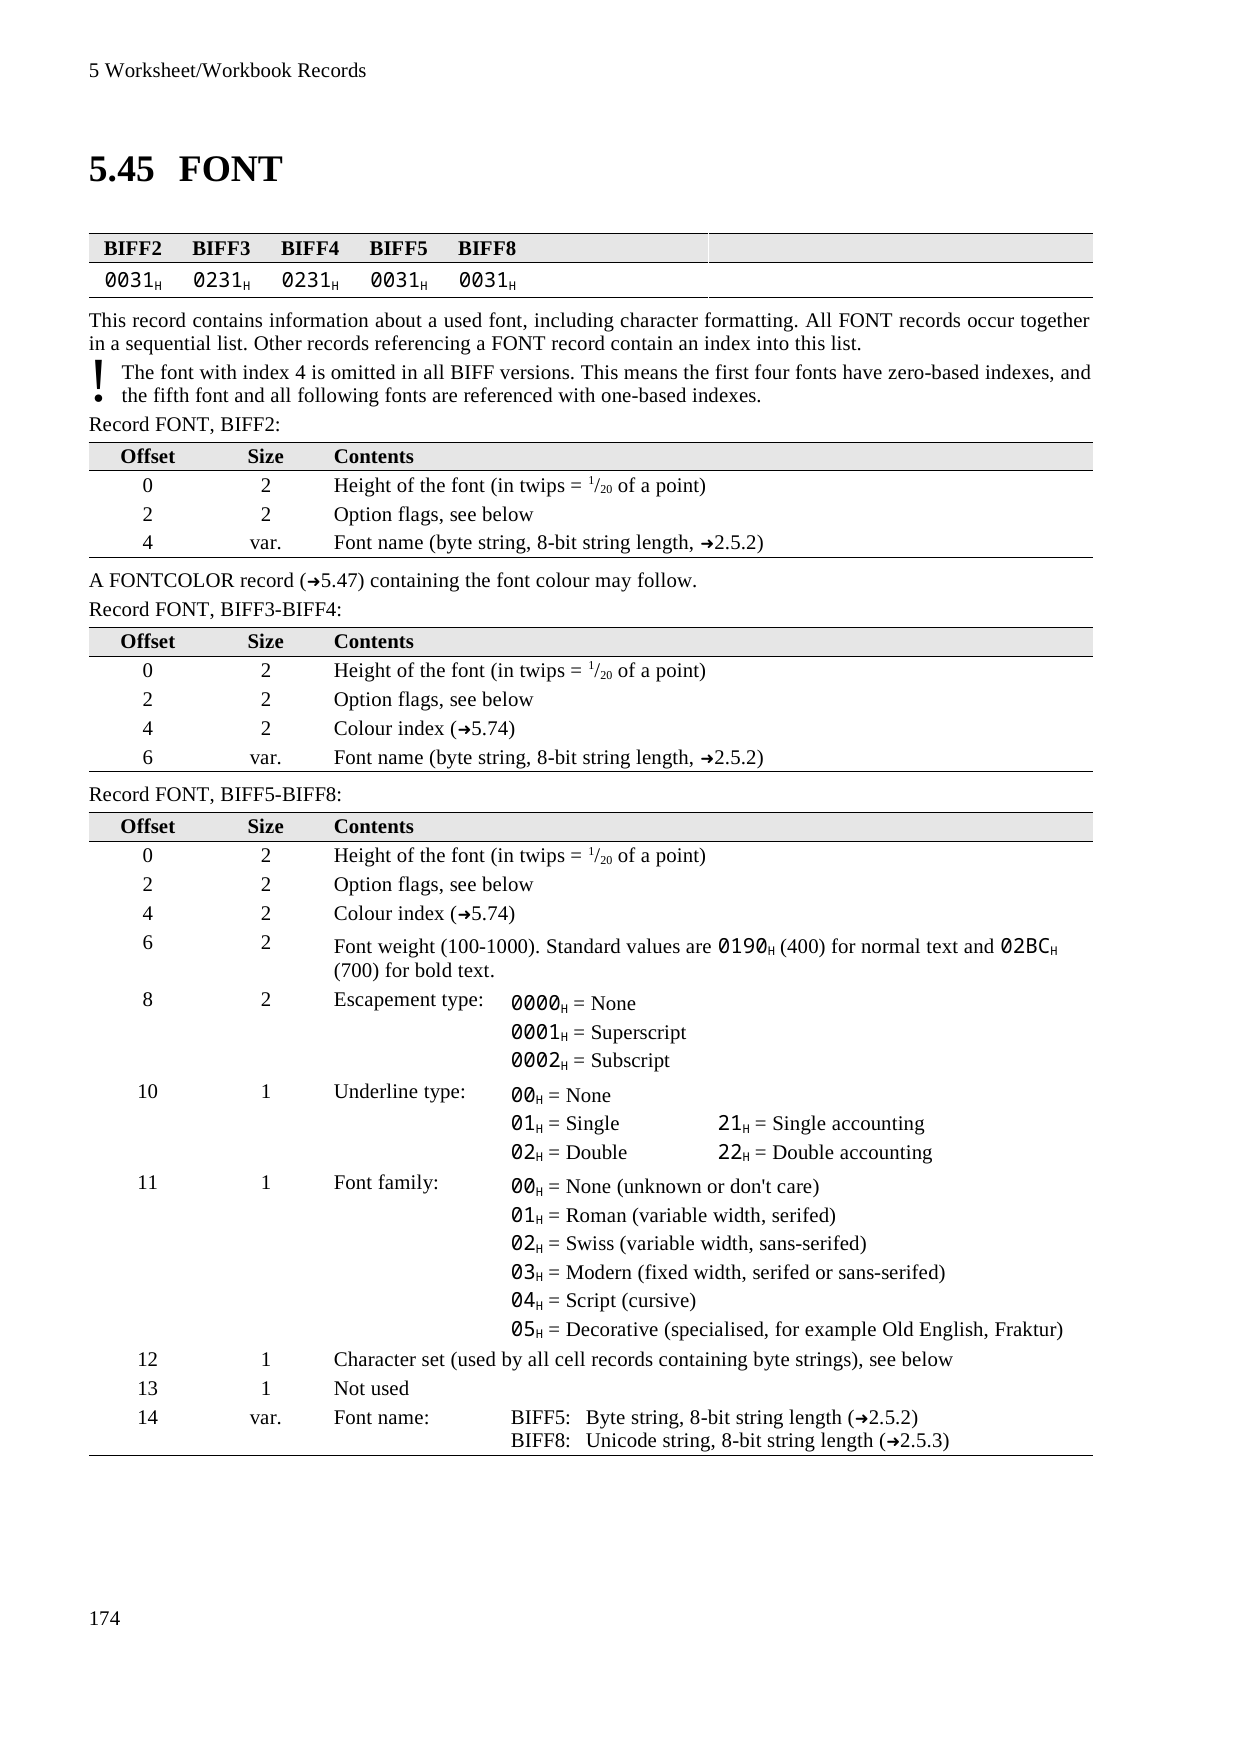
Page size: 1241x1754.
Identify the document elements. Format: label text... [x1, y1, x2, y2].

table_header Contents [325, 628, 1093, 656]
table_cell 2 [207, 928, 325, 985]
table_header [886, 234, 1093, 262]
table_header BIFF5 [354, 234, 443, 262]
table_cell 2 [89, 500, 207, 528]
table_cell Font name (byte string, 8‑bit string length, ➜2.5.2) [325, 743, 1093, 771]
table_cell 2 [207, 500, 325, 528]
text Record FONT, BIFF5-BIFF8: [88, 783, 1093, 806]
table_cell 11 [89, 1168, 207, 1345]
table_cell BIFF5: Byte string, 8‑bit string length (➜2.5.2) BIFF8: Unicode string, 8‑bit string length (➜2.5.3) [502, 1403, 1093, 1455]
table_cell 14 [89, 1403, 207, 1455]
table_cell Font name: [325, 1403, 502, 1455]
table_header Size [207, 813, 325, 841]
table_header BIFF4 [266, 234, 354, 262]
table_cell 2 [207, 714, 325, 743]
table_header Size [207, 443, 325, 470]
table_cell 0031H [89, 263, 177, 297]
table_header BIFF8 [443, 234, 531, 262]
table_cell 13 [89, 1374, 207, 1403]
table_cell 8 [89, 985, 207, 1077]
table_header Offset [89, 443, 207, 470]
table_cell 6 [89, 743, 207, 771]
table_header [531, 234, 620, 262]
table_cell 4 [89, 899, 207, 928]
table_header Contents [325, 443, 1093, 470]
table_header BIFF2 [89, 234, 177, 262]
table_cell Underline type: [325, 1077, 502, 1168]
table_cell 4 [89, 528, 207, 557]
table_cell Option flags, see below [325, 685, 1093, 714]
table_cell 2 [89, 685, 207, 714]
table_cell 00H = None (unknown or don't care) 01H = Roman (variable width, serifed) 02H = Swiss (variable width, sans-serifed) 03H = Modern (fixed width, serifed or sans-serifed) 04H = Script (cursive) 05H = Decorative (specialised, for example Old English, Fraktur) [502, 1168, 1093, 1345]
text !The font with index 4 is omitted in all BIFF versions. This means the first four fonts have zero-based indexes, and the fifth font and all following fonts are referenced with one-based indexes. [88, 361, 1093, 407]
text This record contains information about a used font, including character formatting. All FONT records occur together in a sequential list. Other records referencing a FONT record contain an index into this list. [88, 309, 1093, 355]
table_header Contents [325, 813, 1093, 841]
table_cell Height of the font (in twips = 1/20 of a point) [325, 842, 1093, 870]
table_cell 2 [207, 899, 325, 928]
table_cell 0000H = None 0001H = Superscript 0002H = Subscript [502, 985, 1093, 1077]
table_cell 2 [89, 870, 207, 899]
table_cell 0 [89, 657, 207, 685]
table_cell 6 [89, 928, 207, 985]
table_cell Option flags, see below [325, 870, 1093, 899]
table_cell 2 [207, 842, 325, 870]
text A FONTCOLOR record (➜5.47) containing the font colour may follow. [88, 569, 1093, 592]
table_header [797, 234, 886, 262]
table_cell Option flags, see below [325, 500, 1093, 528]
table_header Offset [89, 813, 207, 841]
table_header Size [207, 628, 325, 656]
table_cell 1 [207, 1077, 325, 1168]
table_cell var. [207, 1403, 325, 1455]
table_cell [531, 263, 620, 297]
table_header Offset [89, 628, 207, 656]
table_cell Character set (used by all cell records containing byte strings), see below [325, 1345, 1093, 1374]
table_cell 2 [207, 985, 325, 1077]
table_cell Colour index (➜5.74) [325, 714, 1093, 743]
table_cell 1 [207, 1374, 325, 1403]
table_cell 0031H [354, 263, 443, 297]
table_cell Font weight (100-1000). Standard values are 0190H (400) for normal text and 02BCH (700) for bold text. [325, 928, 1093, 985]
table_header [620, 234, 708, 262]
table_cell 00H = None 01H = Single 21H = Single accounting 02H = Double 22H = Double accounting [502, 1077, 1093, 1168]
table_cell var. [207, 528, 325, 557]
table_cell 0 [89, 471, 207, 499]
table_cell var. [207, 743, 325, 771]
table_cell 2 [207, 685, 325, 714]
table_cell [709, 263, 797, 297]
subtitle FONT [88, 148, 1093, 189]
table_cell [620, 263, 708, 297]
table_cell 1 [207, 1345, 325, 1374]
table_cell Not used [325, 1374, 1093, 1403]
table_cell 2 [207, 471, 325, 499]
table_cell 0231H [266, 263, 354, 297]
table_cell Font name (byte string, 8‑bit string length, ➜2.5.2) [325, 528, 1093, 557]
text Record FONT, BIFF3-BIFF4: [88, 598, 1093, 621]
table_cell Height of the font (in twips = 1/20 of a point) [325, 657, 1093, 685]
table_header BIFF3 [177, 234, 266, 262]
table_cell 10 [89, 1077, 207, 1168]
table_cell 0031H [443, 263, 531, 297]
table_cell Colour index (➜5.74) [325, 899, 1093, 928]
table_cell 2 [207, 657, 325, 685]
table_cell [797, 263, 886, 297]
table_cell 0 [89, 842, 207, 870]
table_cell Escapement type: [325, 985, 502, 1077]
table_cell 12 [89, 1345, 207, 1374]
table_cell Font family: [325, 1168, 502, 1345]
table_cell 4 [89, 714, 207, 743]
table_cell 1 [207, 1168, 325, 1345]
text Record FONT, BIFF2: [88, 413, 1093, 436]
table_cell Height of the font (in twips = 1/20 of a point) [325, 471, 1093, 499]
table_cell 0231H [177, 263, 266, 297]
table_header [709, 234, 797, 262]
table_cell [886, 263, 1093, 297]
table_cell 2 [207, 870, 325, 899]
